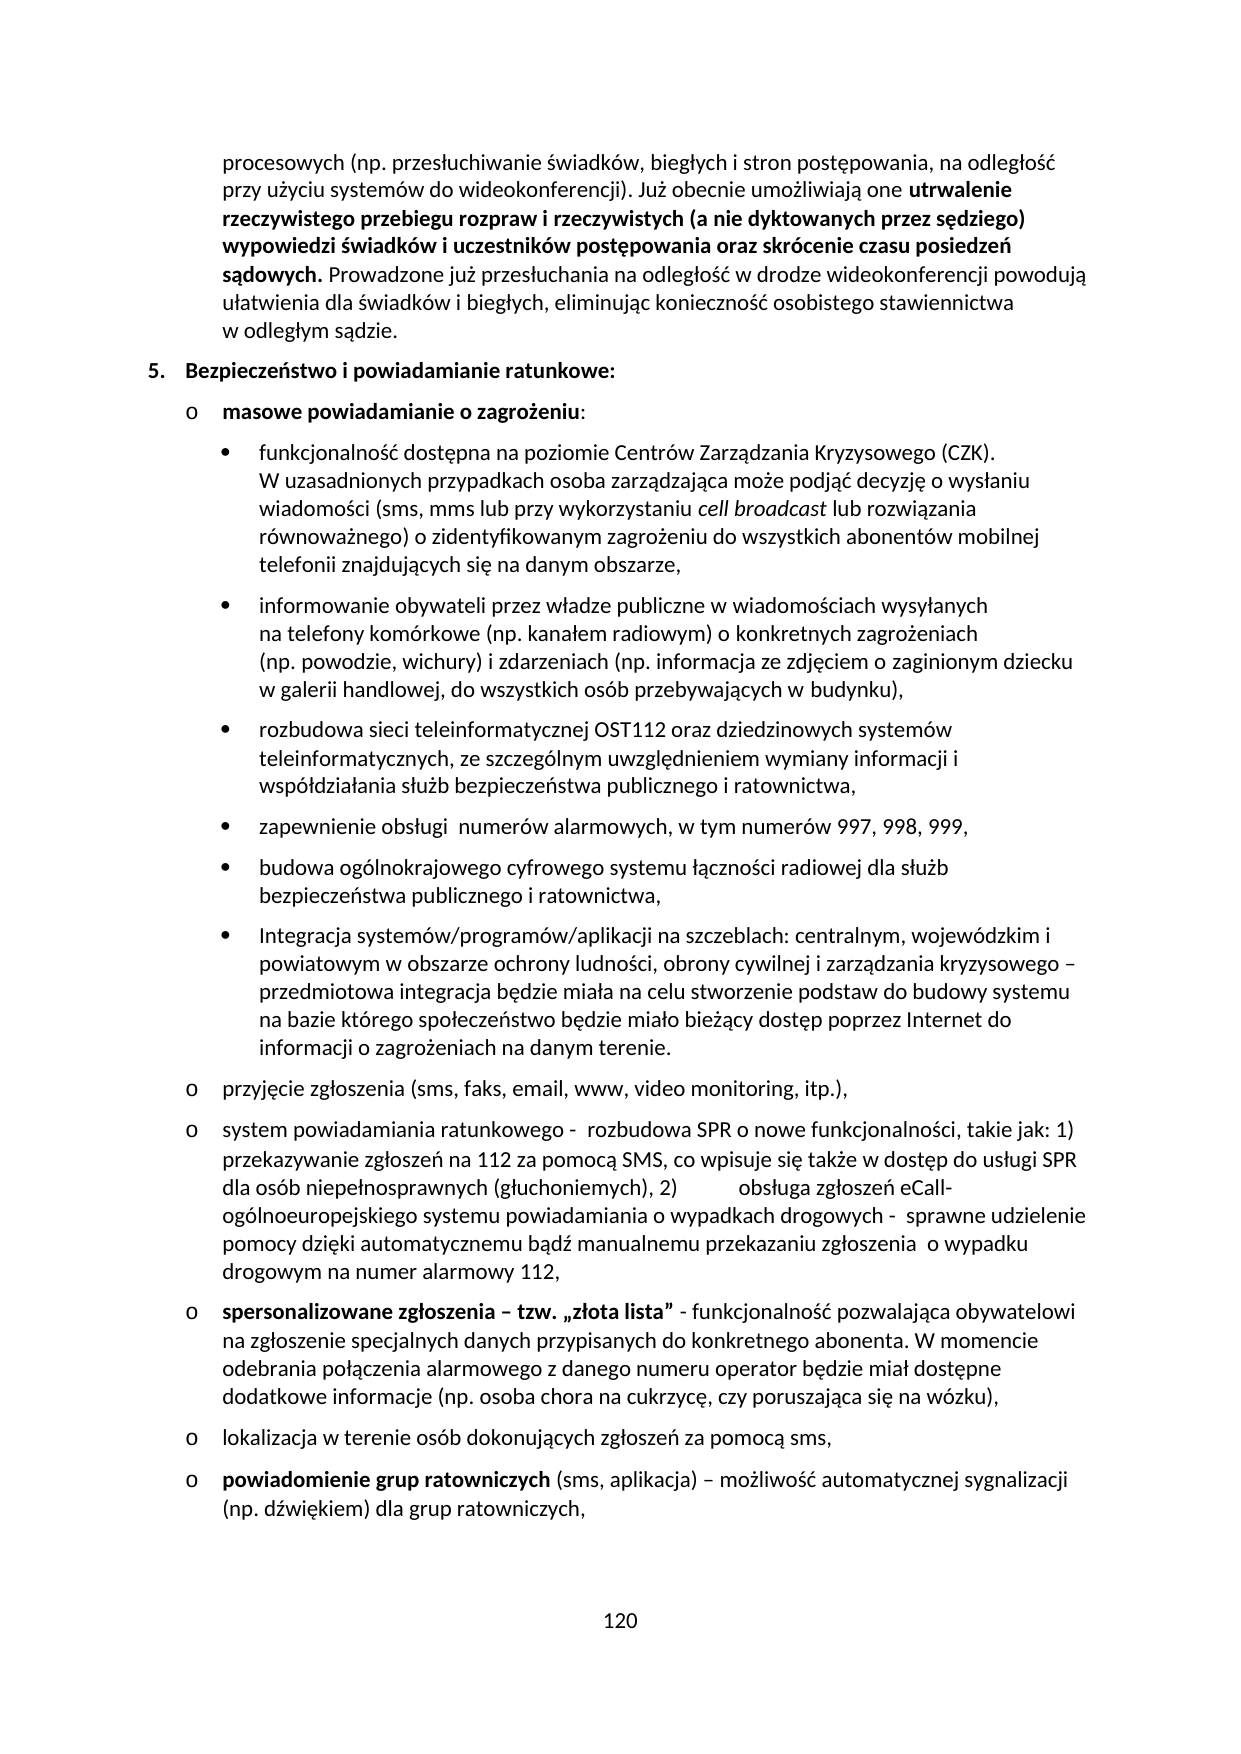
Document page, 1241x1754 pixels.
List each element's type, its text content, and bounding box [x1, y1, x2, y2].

list lokalizacja w terenie osób dokonujących zgłoszeń za pomocą sms, [185, 1423, 1093, 1452]
list procesowych (np. przesłuchiwanie świadków, biegłych i stron postępowania, na odległość przy użyciu systemów do wideokonferencji). Już obecnie umożliwiają one utrwalenie rzeczywistego przebiegu rozpraw i rzeczywistych (a nie dyktowanych przez sędziego) wypowiedzi świadków i uczestników postępowania oraz skrócenie czasu posiedzeń sądowych. Prowadzone już przesłuchania na odległość w drodze wideokonferencji powodują ułatwienia dla świadków i biegłych, eliminując konieczność osobistego stawiennictwa w odległym sądzie. [185, 148, 1093, 344]
list Integracja systemów/programów/aplikacji na szczeblach: centralnym, wojewódzkim i powiatowym w obszarze ochrony ludności, obrony cywilnej i zarządzania kryzysowego – przedmiotowa integracja będzie miała na celu stworzenie podstaw do budowy systemu na bazie którego społeczeństwo będzie miało bieżący dostęp poprzez Internet do informacji o zagrożeniach na danym terenie. [221, 921, 1093, 1061]
list przyjęcie zgłoszenia (sms, faks, email, www, video monitoring, itp.), [185, 1074, 1093, 1103]
list Bezpieczeństwo i powiadamianie ratunkowe: [148, 356, 1093, 384]
list rozbudowa sieci teleinformatycznej OST112 oraz dziedzinowych systemów teleinformatycznych, ze szczególnym uwzględnieniem wymiany informacji i współdziałania służb bezpieczeństwa publicznego i ratownictwa, [221, 716, 1093, 800]
list zapewnienie obsługi numerów alarmowych, w tym numerów 997, 998, 999, [221, 812, 1093, 840]
list funkcjonalność dostępna na poziomie Centrów Zarządzania Kryzysowego (CZK). W uzasadnionych przypadkach osoba zarządzająca może podjąć decyzję o wysłaniu wiadomości (sms, mms lub przy wykorzystaniu cell broadcast lub rozwiązania równoważnego) o zidentyfikowanym zagrożeniu do wszystkich abonentów mobilnej telefonii znajdujących się na danym obszarze, [221, 438, 1093, 578]
list system powiadamiania ratunkowego - rozbudowa SPR o nowe funkcjonalności, takie jak: 1) przekazywanie zgłoszeń na 112 za pomocą SMS, co wpisuje się także w dostęp do usługi SPR dla osób niepełnosprawnych (głuchoniemych), 2) obsługa zgłoszeń eCall- ogólnoeuropejskiego systemu powiadamiania o wypadkach drogowych - sprawne udzielenie pomocy dzięki automatycznemu bądź manualnemu przekazaniu zgłoszenia o wypadku drogowym na numer alarmowy 112, [185, 1116, 1093, 1285]
list budowa ogólnokrajowego cyfrowego systemu łączności radiowej dla służb bezpieczeństwa publicznego i ratownictwa, [221, 853, 1093, 909]
list masowe powiadamianie o zagrożeniu: [185, 397, 1093, 426]
list spersonalizowane zgłoszenia – tzw. „złota lista” - funkcjonalność pozwalająca obywatelowi na zgłoszenie specjalnych danych przypisanych do konkretnego abonenta. W momencie odebrania połączenia alarmowego z danego numeru operator będzie miał dostępne dodatkowe informacje (np. osoba chora na cukrzycę, czy poruszająca się na wózku), [185, 1297, 1093, 1411]
list powiadomienie grup ratowniczych (sms, aplikacja) – możliwość automatycznej sygnalizacji (np. dźwiękiem) dla grup ratowniczych, [185, 1465, 1093, 1522]
list informowanie obywateli przez władze publiczne w wiadomościach wysyłanych na telefony komórkowe (np. kanałem radiowym) o konkretnych zagrożeniach (np. powodzie, wichury) i zdarzeniach (np. informacja ze zdjęciem o zaginionym dziecku w galerii handlowej, do wszystkich osób przebywających w budynku), [221, 591, 1093, 703]
